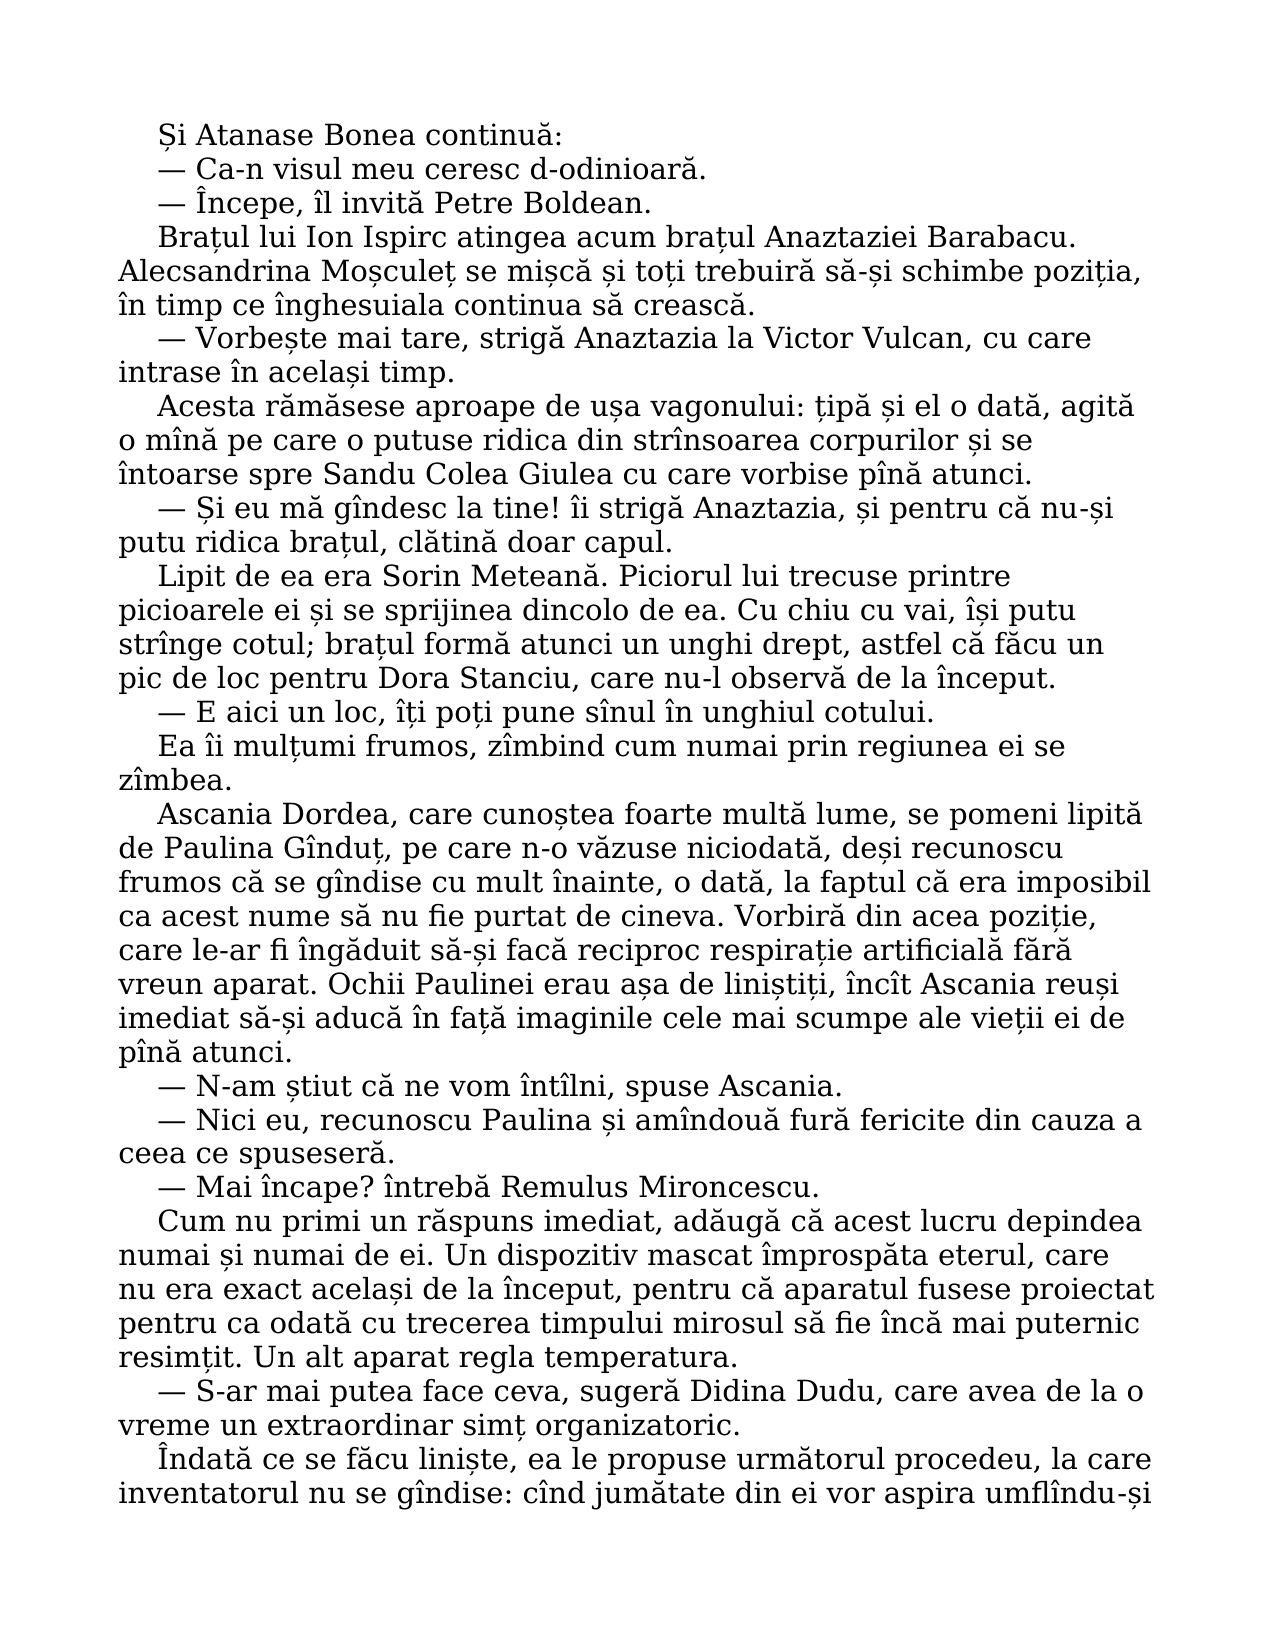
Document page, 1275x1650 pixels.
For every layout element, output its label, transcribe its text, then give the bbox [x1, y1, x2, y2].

text Lipit de ea era Sorin Meteană. Piciorul lui trecuse printre picioarele ei și se sprijinea dincolo de ea. Cu chiu cu vai, își putu strînge cotul; brațul formă atunci un unghi drept, astfel că făcu un pic de loc pentru Dora Stanciu, care nu‑l observă de la început. [118, 559, 1157, 695]
text Cum nu primi un răspuns imediat, adăugă că acest lucru depindea numai și numai de ei. Un dispozitiv mascat împrospăta eterul, care nu era exact același de la început, pentru că aparatul fusese proiectat pentru ca odată cu trecerea timpului mirosul să fie încă mai puternic resimțit. Un alt aparat regla temperatura. [118, 1205, 1157, 1374]
text Îndată ce se făcu liniște, ea le propuse următorul procedeu, la care inventatorul nu se gîndise: cînd jumătate din ei vor aspira umflîndu‑și [118, 1442, 1157, 1510]
text Și Atanase Bonea continuă: [118, 118, 1157, 152]
text Brațul lui Ion Ispirc atingea acum brațul Anaztaziei Barabacu. Alecsandrina Moșculeț se mișcă și toți trebuiră să‑și schimbe poziția, în timp ce înghesuiala continua să crească. [118, 220, 1157, 322]
text — Ca‑n visul meu ceresc d‑odinioară. [118, 152, 1157, 186]
text — Și eu mă gîndesc la tine! îi strigă Anaztazia, și pentru că nu‑și putu ridica brațul, clătină doar capul. [118, 492, 1157, 559]
text — N‑am știut că ne vom întîlni, spuse Ascania. [118, 1069, 1157, 1103]
text Ea îi mulțumi frumos, zîmbind cum numai prin regiunea ei se zîmbea. [118, 729, 1157, 797]
text — Începe, îl invită Petre Boldean. [118, 186, 1157, 220]
text Ascania Dordea, care cunoștea foarte multă lume, se pomeni lipită de Paulina Gînduț, pe care n‑o văzuse niciodată, deși recunoscu frumos că se gîndise cu mult înainte, o dată, la faptul că era imposibil ca acest nume să nu fie purtat de cineva. Vorbiră din acea poziție, care le‑ar fi îngăduit să‑și facă reciproc respirație artificială fără vreun aparat. Ochii Paulinei erau așa de liniștiți, încît Ascania reuși imediat să‑și aducă în față imaginile cele mai scumpe ale vieții ei de pînă atunci. [118, 797, 1157, 1069]
text — Mai încape? întrebă Remulus Mironcescu. [118, 1171, 1157, 1205]
text — S‑ar mai putea face ceva, sugeră Didina Dudu, care avea de la o vreme un extraordinar simț organizatoric. [118, 1374, 1157, 1442]
text Acesta rămăsese aproape de ușa vagonului: țipă și el o dată, agită o mînă pe care o putuse ridica din strînsoarea corpurilor și se întoarse spre Sandu Colea Giulea cu care vorbise pînă atunci. [118, 390, 1157, 492]
text — E aici un loc, îți poți pune sînul în unghiul cotului. [118, 695, 1157, 729]
text — Nici eu, recunoscu Paulina și amîndouă fură fericite din cauza a ceea ce spuseseră. [118, 1103, 1157, 1171]
text — Vorbește mai tare, strigă Anaztazia la Victor Vulcan, cu care intrase în același timp. [118, 322, 1157, 390]
